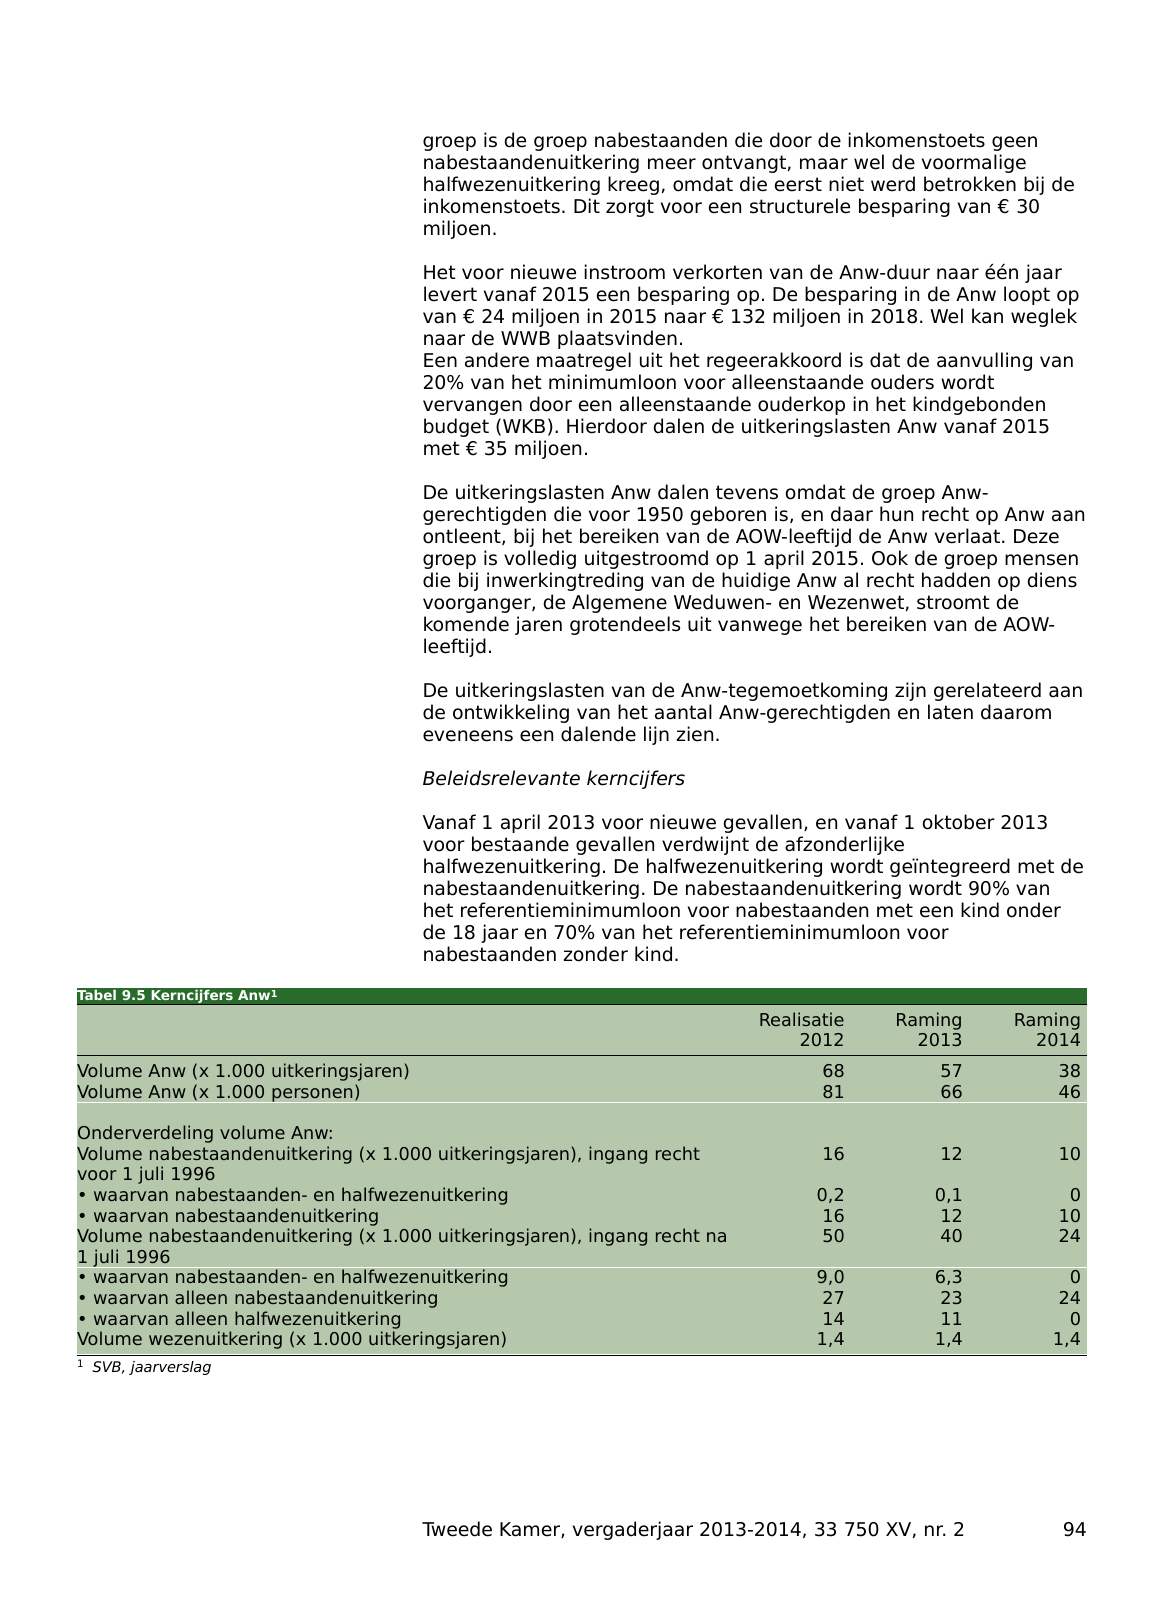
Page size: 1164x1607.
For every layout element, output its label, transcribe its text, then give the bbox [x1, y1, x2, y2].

table_cell Volume Anw (x 1.000 uitkeringsjaren) [77, 1056, 732, 1082]
table_cell [732, 1103, 850, 1123]
table_cell 10 [969, 1144, 1087, 1185]
text groep is de groep nabestaanden die door de inkomenstoets geen nabestaandenuitkering meer ontvangt, maar wel de voormalige halfwezenuitkering kreeg, omdat die eerst niet werd betrokken bij de inkomenstoets. Dit zorgt voor een structurele besparing van € 30 miljoen. [422, 130, 1087, 240]
text Vanaf 1 april 2013 voor nieuwe gevallen, en vanaf 1 oktober 2013 voor bestaande gevallen verdwijnt de afzonderlijke halfwezenuitkering. De halfwezenuitkering wordt geïntegreerd met de nabestaandenuitkering. De nabestaandenuitkering wordt 90% van het referentieminimumloon voor nabestaanden met een kind onder de 18 jaar en 70% van het referentieminimumloon voor nabestaanden zonder kind. [422, 812, 1087, 966]
table_cell 23 [850, 1288, 968, 1309]
table_cell [850, 1103, 968, 1123]
table_cell 24 [969, 1226, 1087, 1267]
table_cell Raming 2014 [969, 1005, 1087, 1055]
text De uitkeringslasten van de Anw-tegemoetkoming zijn gerelateerd aan de ontwikkeling van het aantal Anw-gerechtigden en laten daarom eveneens een dalende lijn zien. [422, 680, 1087, 746]
text De uitkeringslasten Anw dalen tevens omdat de groep Anw-gerechtigden die voor 1950 geboren is, en daar hun recht op Anw aan ontleent, bij het bereiken van de AOW-leeftijd de Anw verlaat. Deze groep is volledig uitgestroomd op 1 april 2015. Ook de groep mensen die bij inwerkingtreding van de huidige Anw al recht hadden op diens voorganger, de Algemene Weduwen- en Wezenwet, stroomt de komende jaren grotendeels uit vanwege het bereiken van de AOW-leeftijd. [422, 482, 1087, 658]
table_cell 6,3 [850, 1268, 968, 1288]
table_cell Onderverdeling volume Anw: [77, 1123, 732, 1144]
table_cell [969, 1123, 1087, 1144]
table_cell 57 [850, 1056, 968, 1082]
table_cell 0 [969, 1185, 1087, 1206]
text Een andere maatregel uit het regeerakkoord is dat de aanvulling van 20% van het minimumloon voor alleenstaande ouders wordt vervangen door een alleenstaande ouderkop in het kindgebonden budget (WKB). Hierdoor dalen de uitkeringslasten Anw vanaf 2015 met € 35 miljoen. [422, 350, 1087, 460]
table_cell • waarvan alleen halfwezenuitkering [77, 1309, 732, 1329]
table_cell 0,2 [732, 1185, 850, 1206]
table_cell 10 [969, 1206, 1087, 1226]
table_cell • waarvan nabestaandenuitkering [77, 1206, 732, 1226]
table_cell [850, 1123, 968, 1144]
table_cell 1 SVB, jaarverslag [77, 1356, 1087, 1375]
table_cell 27 [732, 1288, 850, 1309]
table_cell 11 [850, 1309, 968, 1329]
table_cell 1,4 [969, 1329, 1087, 1354]
table_cell Raming 2013 [850, 1005, 968, 1055]
table_cell Realisatie 2012 [732, 1005, 850, 1055]
table_cell 50 [732, 1226, 850, 1267]
text Het voor nieuwe instroom verkorten van de Anw-duur naar één jaar levert vanaf 2015 een besparing op. De besparing in de Anw loopt op van € 24 miljoen in 2015 naar € 132 miljoen in 2018. Wel kan weglek naar de WWB plaatsvinden. [422, 262, 1087, 350]
table_cell 0 [969, 1268, 1087, 1288]
table_cell • waarvan alleen nabestaandenuitkering [77, 1288, 732, 1309]
table_cell [732, 1123, 850, 1144]
table_cell Volume wezenuitkering (x 1.000 uitkeringsjaren) [77, 1329, 732, 1354]
table_cell Volume Anw (x 1.000 personen) [77, 1082, 732, 1102]
table_cell 12 [850, 1144, 968, 1185]
table_cell • waarvan nabestaanden- en halfwezenuitkering [77, 1268, 732, 1288]
table_cell • waarvan nabestaanden- en halfwezenuitkering [77, 1185, 732, 1206]
table_cell 16 [732, 1144, 850, 1185]
table_cell 0,1 [850, 1185, 968, 1206]
table_cell 66 [850, 1082, 968, 1102]
table_cell 46 [969, 1082, 1087, 1102]
table_cell [77, 1005, 732, 1055]
table_header Tabel 9.5 Kerncijfers Anw1 [77, 988, 1087, 1004]
table_cell 40 [850, 1226, 968, 1267]
table_cell [969, 1103, 1087, 1123]
table_cell 68 [732, 1056, 850, 1082]
table_cell [77, 1103, 732, 1123]
table_cell 81 [732, 1082, 850, 1102]
table_cell 14 [732, 1309, 850, 1329]
table_cell 24 [969, 1288, 1087, 1309]
table_cell 9,0 [732, 1268, 850, 1288]
table_cell 12 [850, 1206, 968, 1226]
table_cell 38 [969, 1056, 1087, 1082]
table_cell 1,4 [850, 1329, 968, 1354]
table_cell 16 [732, 1206, 850, 1226]
subtitle Beleidsrelevante kerncijfers [422, 768, 1087, 790]
table_cell 0 [969, 1309, 1087, 1329]
table_cell Volume nabestaandenuitkering (x 1.000 uitkeringsjaren), ingang recht voor 1 juli 1996 [77, 1144, 732, 1185]
table_cell 1,4 [732, 1329, 850, 1354]
table_cell Volume nabestaandenuitkering (x 1.000 uitkeringsjaren), ingang recht na 1 juli 1996 [77, 1226, 732, 1267]
